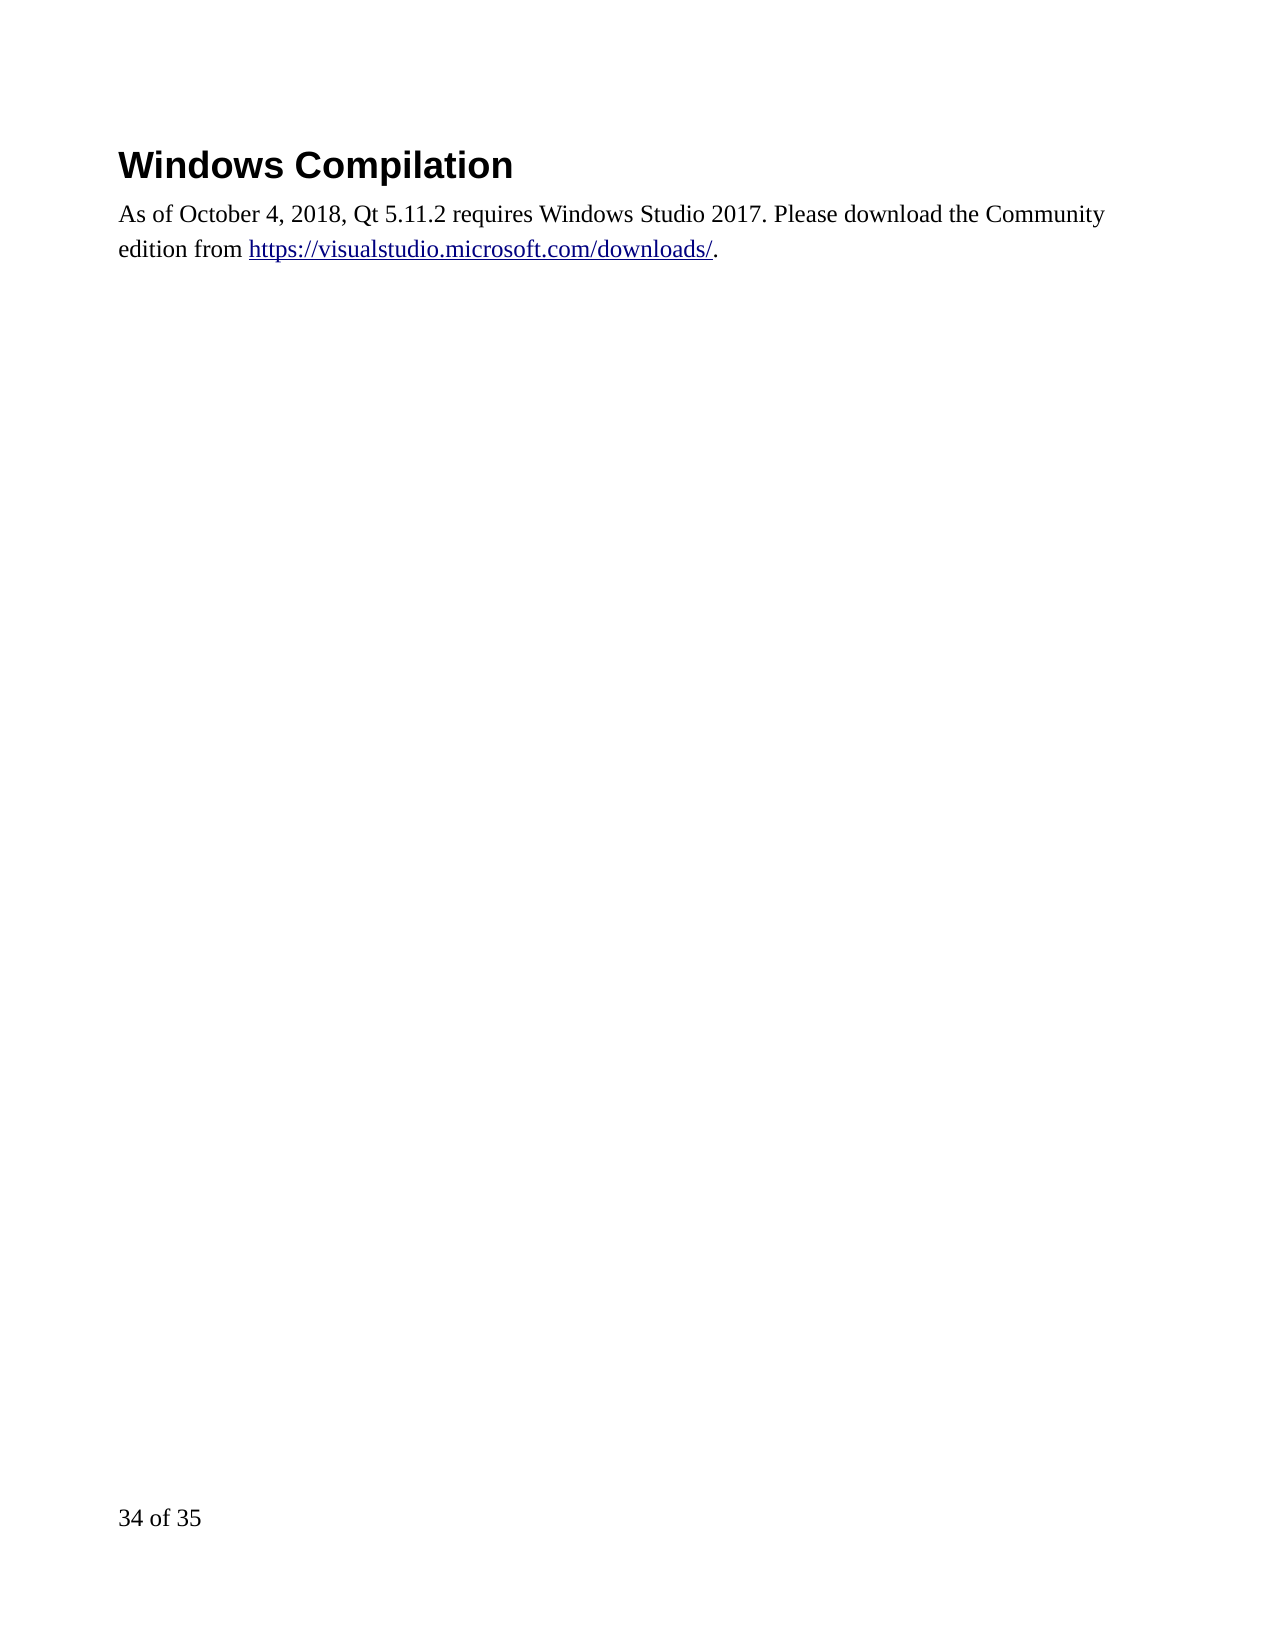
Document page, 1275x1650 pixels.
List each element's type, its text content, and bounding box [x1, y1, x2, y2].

text As of October 4, 2018, Qt 5.11.2 requires Windows Studio 2017. Please download the Community edition from https://visualstudio.microsoft.com/downloads/. [118, 199, 1157, 262]
subtitle Windows Compilation [118, 143, 1157, 187]
